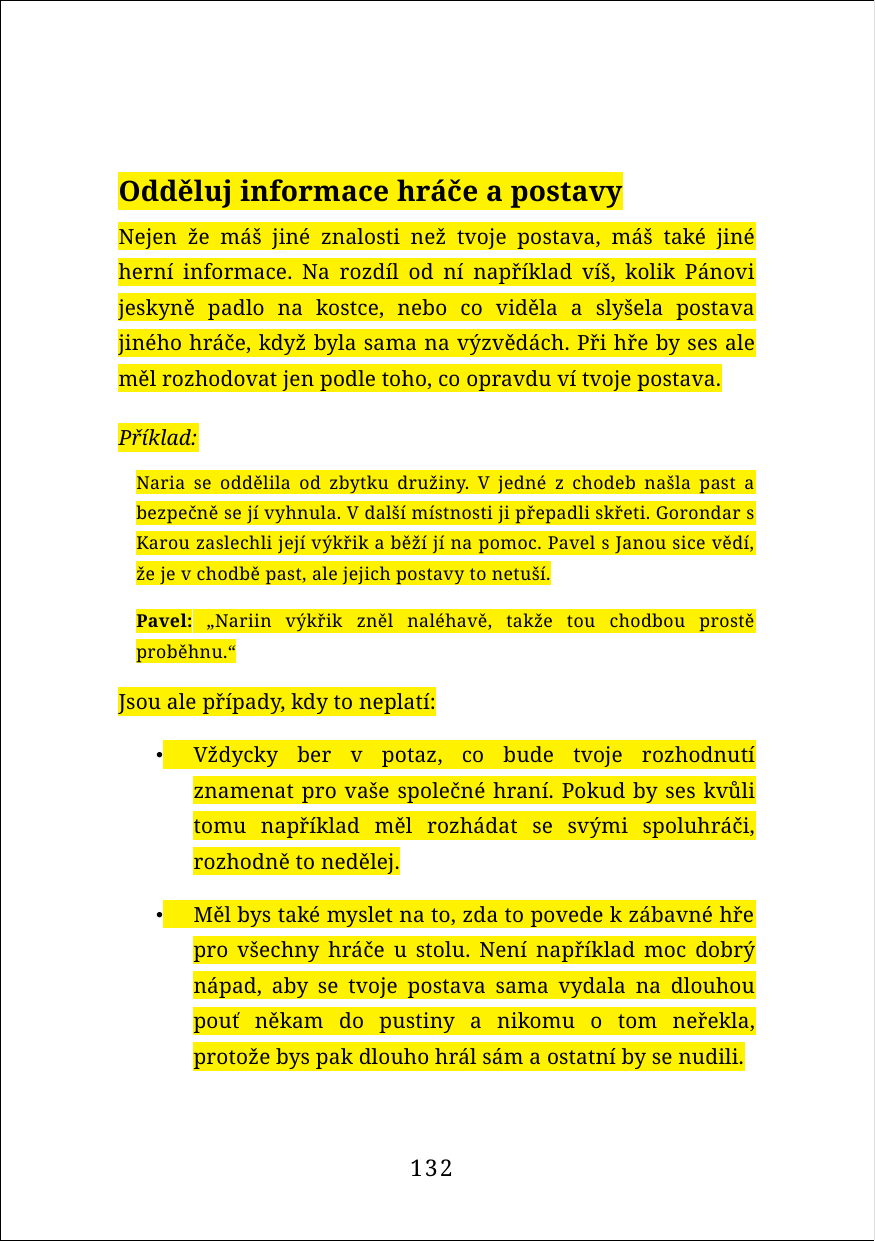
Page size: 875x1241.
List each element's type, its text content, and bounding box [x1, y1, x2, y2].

text Příklad: [118, 423, 756, 452]
text Jsou ale případy, kdy to neplatí: [118, 687, 756, 716]
text Pavel: „Nariin výkřik zněl naléhavě, takže tou chodbou prostě proběhnu.“ [136, 609, 756, 663]
text Naria se oddělila od zbytku družiny. V jedné z chodeb našla past a bezpečně se jí vyhnula. V další místnosti ji přepadli skřeti. Gorondar s Karou zaslechli její výkřik a běží jí na pomoc. Pavel s Janou sice vědí, že je v chodbě past, ale jejich postavy to netuší. [136, 470, 756, 585]
subtitle Odděluj informace hráče a postavy [118, 172, 756, 210]
list Měl bys také myslet na to, zda to povede k zábavné hře pro všechny hráče u stolu. Není například moc dobrý nápad, aby se tvoje postava sama vydala na dlouhou pouť někam do pustiny a nikomu o tom neřekla, protože bys pak dlouho hrál sám a ostatní by se nudili. [156, 900, 756, 1071]
text Nejen že máš jiné znalosti než tvoje postava, máš také jiné herní informace. Na rozdíl od ní například víš, kolik Pánovi jeskyně padlo na kostce, nebo co viděla a slyšela postava jiného hráče, když byla sama na výzvědách. Při hře by ses ale měl rozhodovat jen podle toho, co opravdu ví tvoje postava. [118, 222, 756, 392]
list Vždycky ber v potaz, co bude tvoje rozhodnutí znamenat pro vaše společné hraní. Pokud by ses kvůli tomu například měl rozhádat se svými spoluhráči, rozhodně to nedělej. [156, 740, 756, 875]
